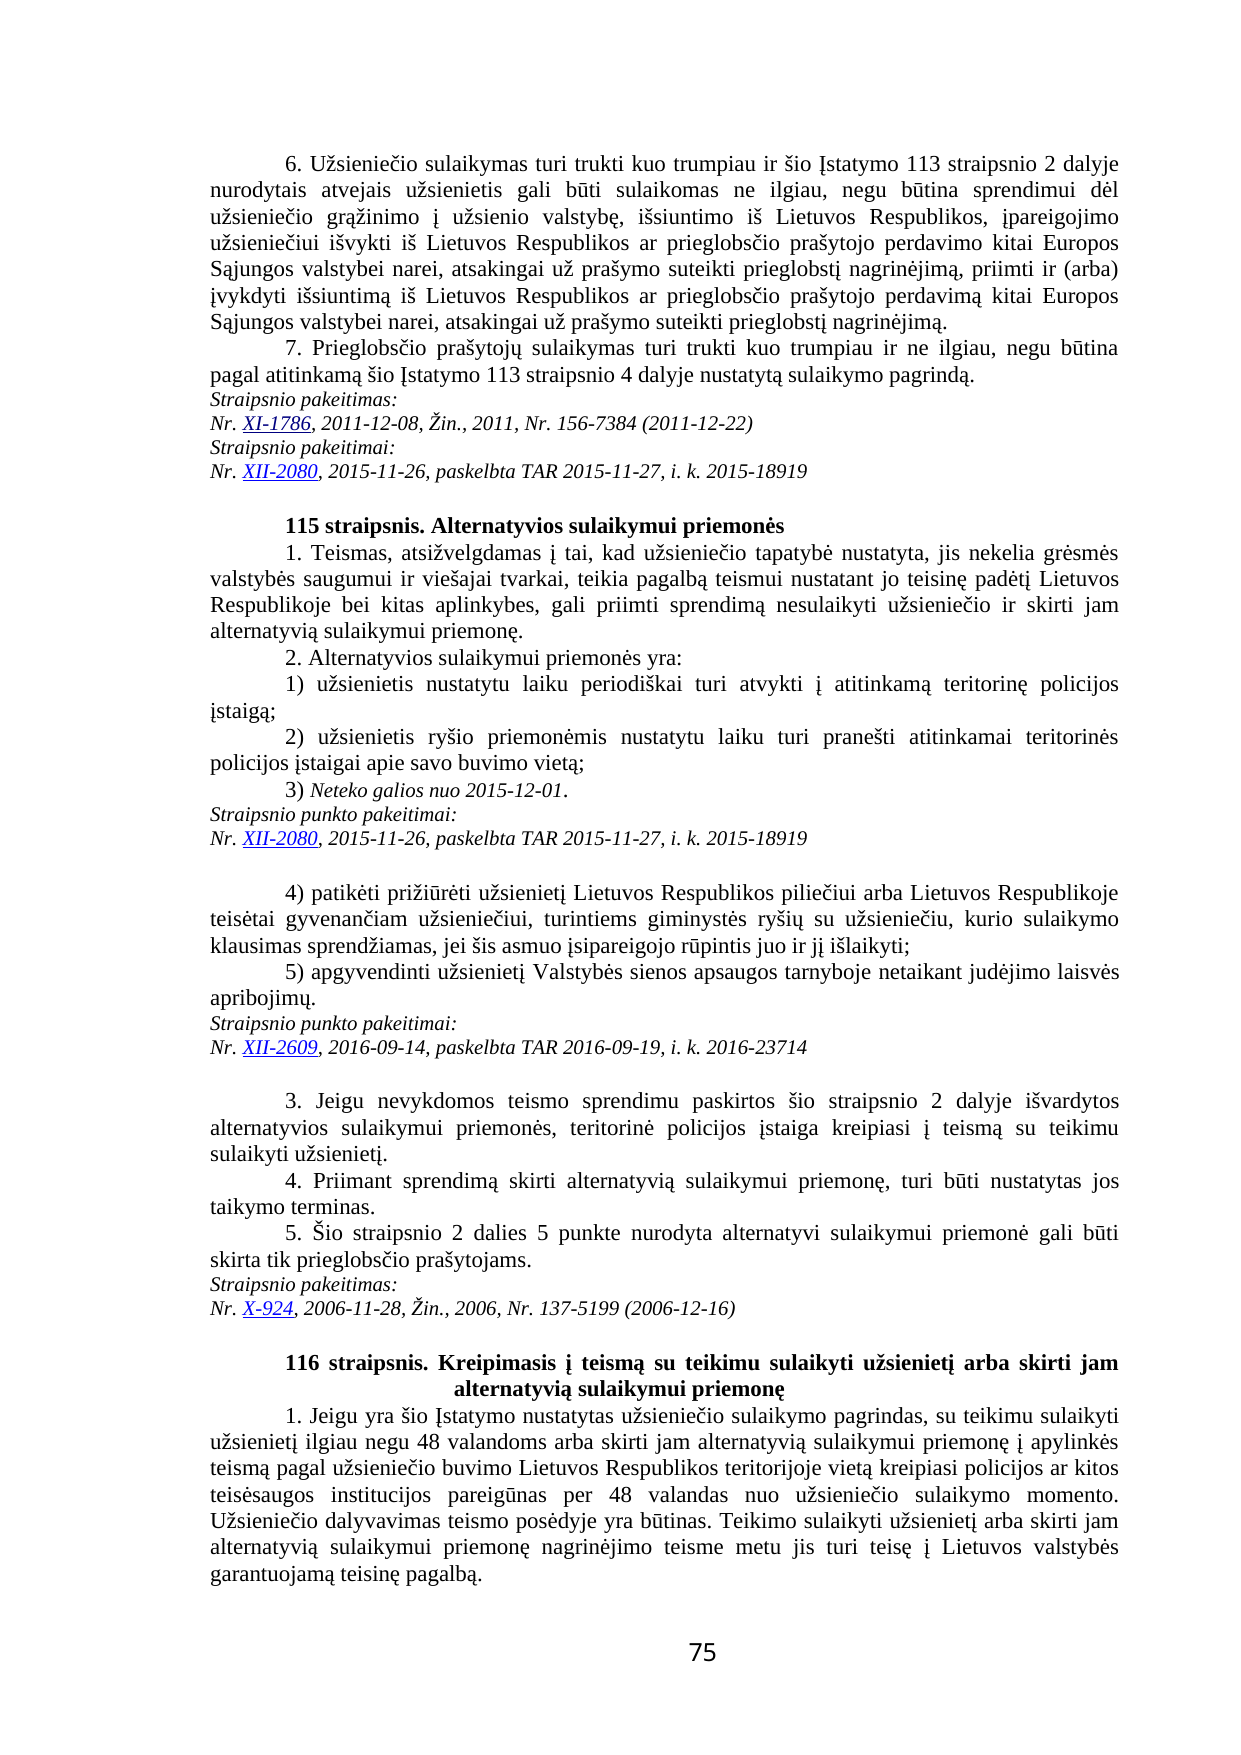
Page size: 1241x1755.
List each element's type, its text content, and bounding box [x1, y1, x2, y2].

text 7. Prieglobsčio prašytojų sulaikymas turi trukti kuo trumpiau ir ne ilgiau, negu būtina pagal atitinkamą šio Įstatymo 113 straipsnio 4 dalyje nustatytą sulaikymo pagrindą. [210, 334, 1120, 387]
text Straipsnio punkto pakeitimai: [210, 802, 1120, 826]
text 1. Teismas, atsižvelgdamas į tai, kad užsieniečio tapatybė nustatyta, jis nekelia grėsmės valstybės saugumui ir viešajai tvarkai, teikia pagalbą teismui nustatant jo teisinę padėtį Lietuvos Respublikoje bei kitas aplinkybes, gali priimti sprendimą nesulaikyti užsieniečio ir skirti jam alternatyvią sulaikymui priemonę. [210, 538, 1120, 644]
text Straipsnio pakeitimas: [210, 387, 1120, 411]
text Nr. XII-2080, 2015-11-26, paskelbta TAR 2015-11-27, i. k. 2015-18919 [210, 459, 1120, 483]
text Nr. XII-2609, 2016-09-14, paskelbta TAR 2016-09-19, i. k. 2016-23714 [210, 1035, 1120, 1059]
text Straipsnio pakeitimas: [210, 1272, 1120, 1296]
text 1. Jeigu yra šio Įstatymo nustatytas užsieniečio sulaikymo pagrindas, su teikimu sulaikyti užsienietį ilgiau negu 48 valandoms arba skirti jam alternatyvią sulaikymui priemonę į apylinkės teismą pagal užsieniečio buvimo Lietuvos Respublikos teritorijoje vietą kreipiasi policijos ar kitos teisėsaugos institucijos pareigūnas per 48 valandas nuo užsieniečio sulaikymo momento. Užsieniečio dalyvavimas teismo posėdyje yra būtinas. Teikimo sulaikyti užsienietį arba skirti jam alternatyvią sulaikymui priemonę nagrinėjimo teisme metu jis turi teisę į Lietuvos valstybės garantuojamą teisinę pagalbą. [210, 1402, 1120, 1586]
text 5. Šio straipsnio 2 dalies 5 punkte nurodyta alternatyvi sulaikymui priemonė gali būti skirta tik prieglobsčio prašytojams. [210, 1219, 1120, 1272]
text 6. Užsieniečio sulaikymas turi trukti kuo trumpiau ir šio Įstatymo 113 straipsnio 2 dalyje nurodytais atvejais užsienietis gali būti sulaikomas ne ilgiau, negu būtina sprendimui dėl užsieniečio grąžinimo į užsienio valstybę, išsiuntimo iš Lietuvos Respublikos, įpareigojimo užsieniečiui išvykti iš Lietuvos Respublikos ar prieglobsčio prašytojo perdavimo kitai Europos Sąjungos valstybei narei, atsakingai už prašymo suteikti prieglobstį nagrinėjimą, priimti ir (arba) įvykdyti išsiuntimą iš Lietuvos Respublikos ar prieglobsčio prašytojo perdavimą kitai Europos Sąjungos valstybei narei, atsakingai už prašymo suteikti prieglobstį nagrinėjimą. [210, 150, 1120, 334]
text Nr. XI-1786, 2011-12-08, Žin., 2011, Nr. 156-7384 (2011-12-22) [210, 411, 1120, 435]
text Nr. XII-2080, 2015-11-26, paskelbta TAR 2015-11-27, i. k. 2015-18919 [210, 826, 1120, 850]
text 1) užsienietis nustatytu laiku periodiškai turi atvykti į atitinkamą teritorinę policijos įstaigą; [210, 670, 1120, 723]
text 4. Priimant sprendimą skirti alternatyvią sulaikymui priemonę, turi būti nustatytas jos taikymo terminas. [210, 1167, 1120, 1219]
text Straipsnio punkto pakeitimai: [210, 1011, 1120, 1035]
text 3. Jeigu nevykdomos teismo sprendimu paskirtos šio straipsnio 2 dalyje išvardytos alternatyvios sulaikymui priemonės, teritorinė policijos įstaiga kreipiasi į teismą su teikimu sulaikyti užsienietį. [210, 1088, 1120, 1167]
text 3) Neteko galios nuo 2015-12-01. [210, 776, 1120, 802]
text Nr. X-924, 2006-11-28, Žin., 2006, Nr. 137-5199 (2006-12-16) [210, 1296, 1120, 1320]
text 4) patikėti prižiūrėti užsienietį Lietuvos Respublikos piliečiui arba Lietuvos Respublikoje teisėtai gyvenančiam užsieniečiui, turintiems giminystės ryšių su užsieniečiu, kurio sulaikymo klausimas sprendžiamas, jei šis asmuo įsipareigojo rūpintis juo ir jį išlaikyti; [210, 879, 1120, 958]
text Straipsnio pakeitimai: [210, 435, 1120, 459]
text 116 straipsnis. Kreipimasis į teismą su teikimu sulaikyti užsienietį arba skirti jam alternatyvią sulaikymui priemonę [285, 1349, 1120, 1402]
text 5) apgyvendinti užsienietį Valstybės sienos apsaugos tarnyboje netaikant judėjimo laisvės apribojimų. [210, 958, 1120, 1011]
text 2. Alternatyvios sulaikymui priemonės yra: [210, 644, 1120, 670]
text 2) užsienietis ryšio priemonėmis nustatytu laiku turi pranešti atitinkamai teritorinės policijos įstaigai apie savo buvimo vietą; [210, 723, 1120, 776]
text 115 straipsnis. Alternatyvios sulaikymui priemonės [210, 512, 1120, 538]
